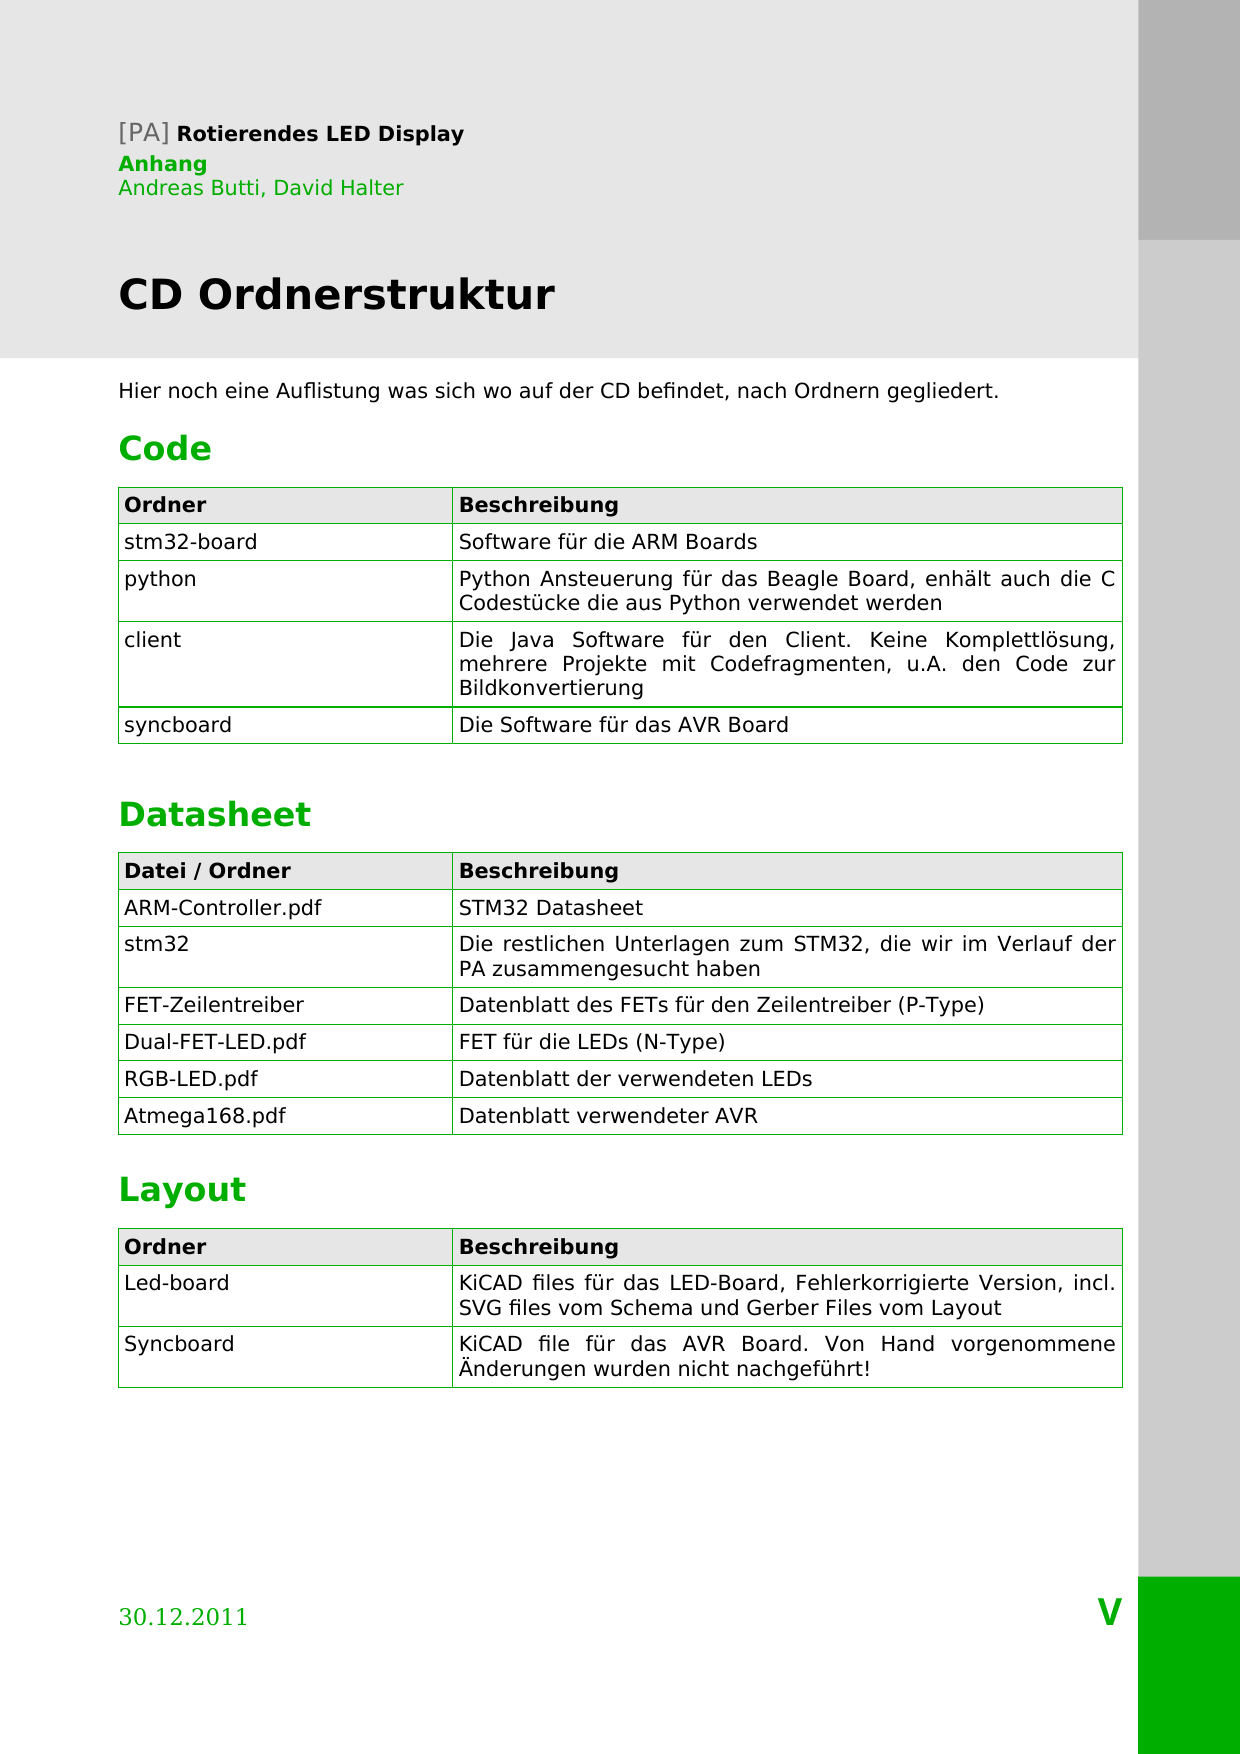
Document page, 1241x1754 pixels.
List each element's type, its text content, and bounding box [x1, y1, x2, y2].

table_header Beschreibung [453, 1229, 1122, 1265]
table_cell KiCAD files für das LED-Board, Fehlerkorrigierte Version, incl. SVG files vom Schema und Gerber Files vom Layout [453, 1266, 1122, 1326]
text Code [118, 429, 1122, 468]
table_cell Python Ansteuerung für das Beagle Board, enhält auch die C Codestücke die aus Python verwendet werden [453, 561, 1122, 621]
table_cell stm32 [119, 927, 452, 987]
table_cell Datenblatt der verwendeten LEDs [453, 1061, 1122, 1097]
text Datasheet [118, 795, 1122, 834]
table_cell Datenblatt verwendeter AVR [453, 1098, 1122, 1134]
table_cell python [119, 561, 452, 621]
table_cell ARM-Controller.pdf [119, 890, 452, 926]
table_cell FET für die LEDs (N-Type) [453, 1025, 1122, 1060]
table_header Datei / Ordner [119, 853, 452, 889]
table_cell FET-Zeilentreiber [119, 988, 452, 1023]
table_cell Die Java Software für den Client. Keine Komplettlösung, mehrere Projekte mit Codefragmenten, u.A. den Code zur Bildkonvertierung [453, 622, 1122, 706]
table_header Ordner [119, 1229, 452, 1265]
table_cell Atmega168.pdf [119, 1098, 452, 1134]
table_cell Software für die ARM Boards [453, 524, 1122, 560]
table_cell client [119, 622, 452, 706]
table_cell Die Software für das AVR Board [453, 708, 1122, 743]
table_header Beschreibung [453, 488, 1122, 523]
table_cell stm32-board [119, 524, 452, 560]
table_cell Dual-FET-LED.pdf [119, 1025, 452, 1060]
table_cell Datenblatt des FETs für den Zeilentreiber (P-Type) [453, 988, 1122, 1023]
table_cell Die restlichen Unterlagen zum STM32, die wir im Verlauf der PA zusammengesucht haben [453, 927, 1122, 987]
table_header Beschreibung [453, 853, 1122, 889]
table_header Ordner [119, 488, 452, 523]
table_cell KiCAD file für das AVR Board. Von Hand vorgenommene Änderungen wurden nicht nachgeführt! [453, 1327, 1122, 1387]
table_cell syncboard [119, 708, 452, 743]
table_cell Led-board [119, 1266, 452, 1326]
table_cell Syncboard [119, 1327, 452, 1387]
table_cell RGB-LED.pdf [119, 1061, 452, 1097]
table_cell STM32 Datasheet [453, 890, 1122, 926]
text Layout [118, 1171, 1122, 1210]
text Hier noch eine Auflistung was sich wo auf der CD befindet, nach Ordnern gegliedert. [118, 379, 1122, 403]
